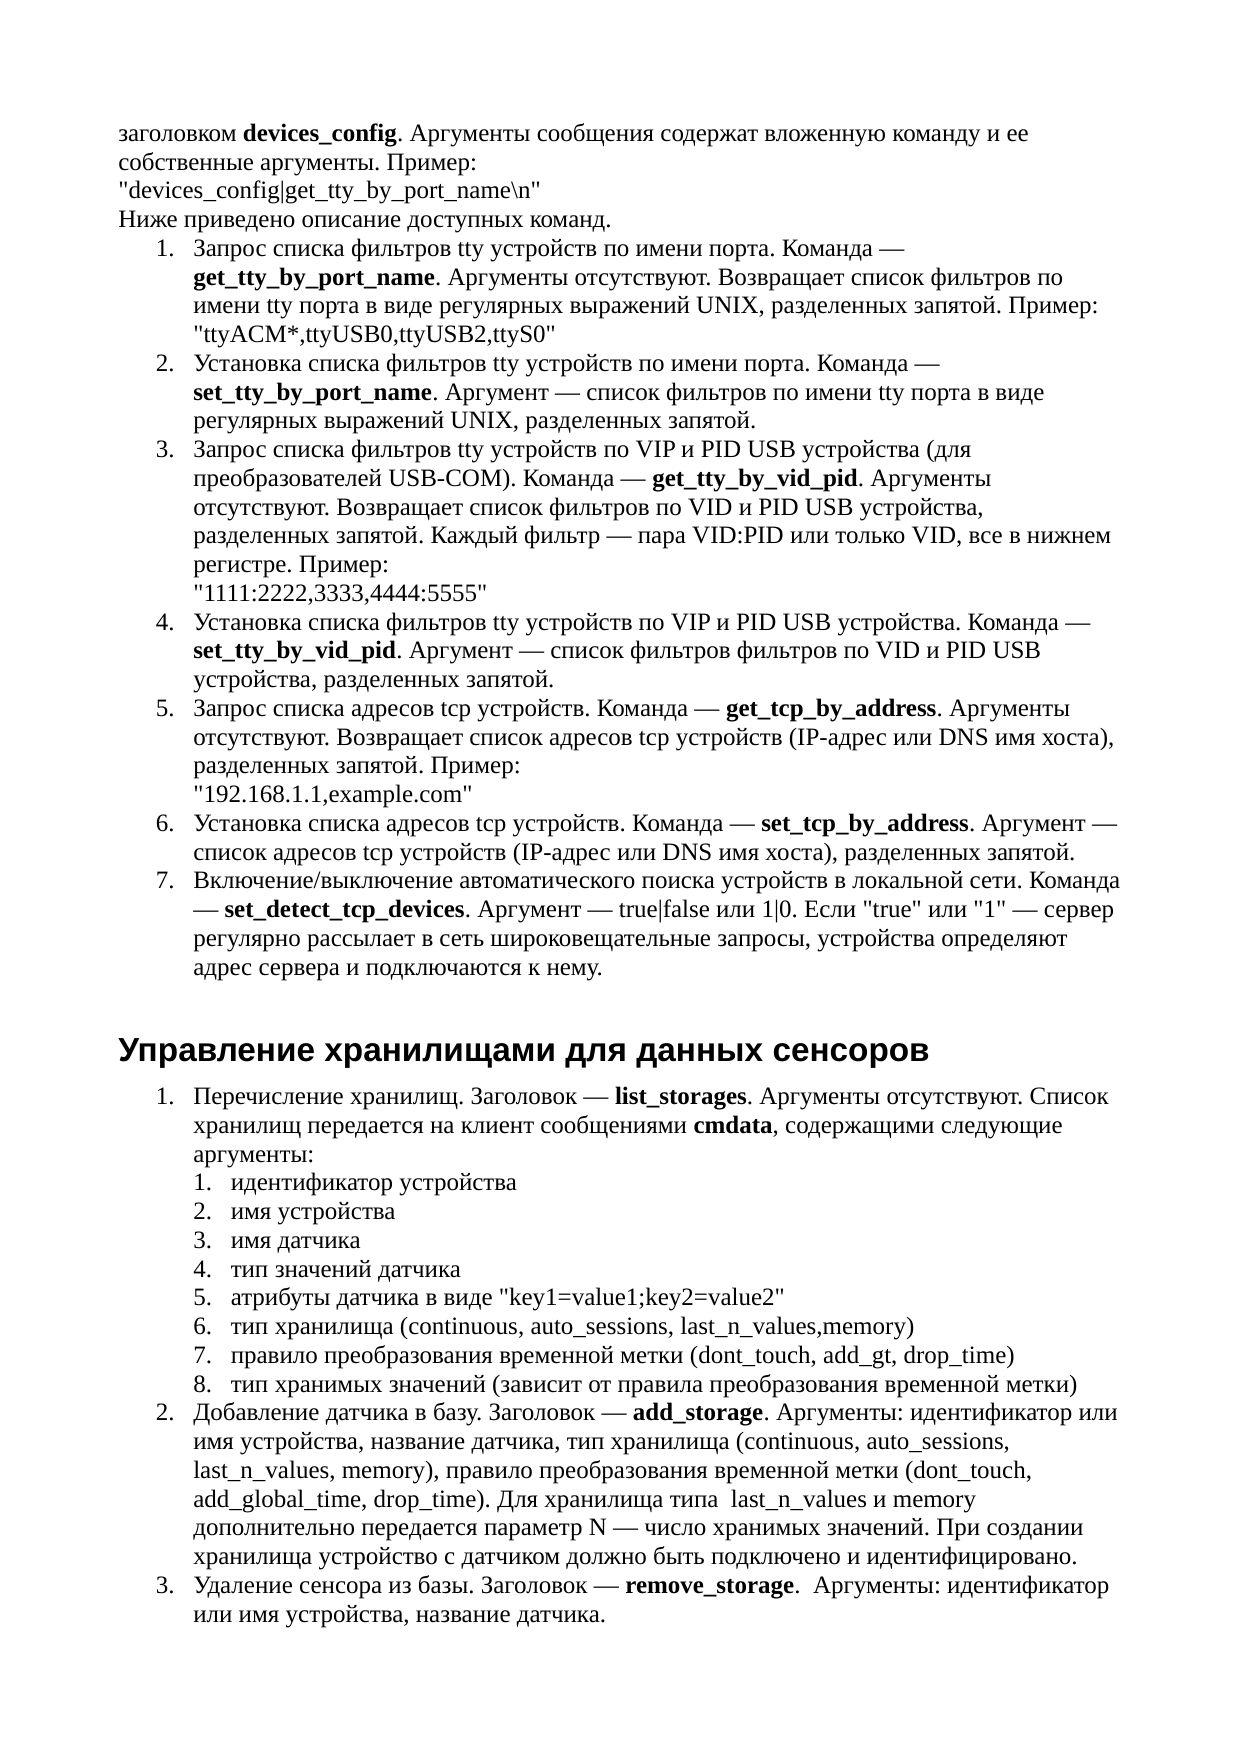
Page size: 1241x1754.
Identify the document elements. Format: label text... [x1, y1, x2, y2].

list атрибуты датчика в виде "key1=value1;key2=value2" [193, 1282, 1122, 1311]
list Установка списка фильтров tty устройств по имени порта. Команда — set_tty_by_port_name. Аргумент — список фильтров по имени tty порта в виде регулярных выражений UNIX, разделенных запятой. [156, 348, 1122, 434]
text заголовком devices_config. Аргументы сообщения содержат вложенную команду и ее собственные аргументы. Пример: [118, 118, 1122, 176]
text "devices_config|get_tty_by_port_name\n" [118, 176, 1122, 204]
list Перечисление хранилищ. Заголовок — list_storages. Аргументы отсутствуют. Список хранилищ передается на клиент сообщениями cmdata, содержащими следующие аргументы: [156, 1081, 1122, 1167]
list Добавление датчика в базу. Заголовок — add_storage. Аргументы: идентификатор или имя устройства, название датчика, тип хранилища (continuous, auto_sessions, last_n_values, memory), правило преобразования временной метки (dont_touch, add_global_time, drop_time). Для хранилища типа last_n_values и memory дополнительно передается параметр N — число хранимых значений. При создании хранилища устройство с датчиком должно быть подключено и идентифицировано. [156, 1397, 1122, 1570]
list тип хранимых значений (зависит от правила преобразования временной метки) [193, 1369, 1122, 1397]
list имя устройства [193, 1196, 1122, 1225]
list Запрос списка фильтров tty устройств по имени порта. Команда — get_tty_by_port_name. Аргументы отсутствуют. Возвращает список фильтров по имени tty порта в виде регулярных выражений UNIX, разделенных запятой. Пример: "ttyACM*,ttyUSB0,ttyUSB2,ttyS0" [156, 233, 1122, 348]
list тип хранилища (continuous, auto_sessions, last_n_values,memory) [193, 1311, 1122, 1340]
list Запрос списка фильтров tty устройств по VIP и PID USB устройства (для преобразователей USB-COM). Команда — get_tty_by_vid_pid. Аргументы отсутствуют. Возвращает список фильтров по VID и PID USB устройства, разделенных запятой. Каждый фильтр — пара VID:PID или только VID, все в нижнем регистре. Пример: "1111:2222,3333,4444:5555" [156, 434, 1122, 607]
list Установка списка фильтров tty устройств по VIP и PID USB устройства. Команда — set_tty_by_vid_pid. Аргумент — список фильтров фильтров по VID и PID USB устройства, разделенных запятой. [156, 607, 1122, 693]
text Ниже приведено описание доступных команд. [118, 204, 1122, 233]
list Удаление сенсора из базы. Заголовок — remove_storage. Аргументы: идентификатор или имя устройства, название датчика. [156, 1570, 1122, 1627]
list идентификатор устройства [193, 1167, 1122, 1196]
subtitle Управление хранилищами для данных сенсоров [118, 1030, 1122, 1069]
list Установка списка адресов tcp устройств. Команда — set_tcp_by_address. Аргумент — список адресов tcp устройств (IP-адрес или DNS имя хоста), разделенных запятой. [156, 808, 1122, 866]
list тип значений датчика [193, 1254, 1122, 1282]
list Включение/выключение автоматического поиска устройств в локальной сети. Команда — set_detect_tcp_devices. Аргумент — true|false или 1|0. Если "true" или "1" — сервер регулярно рассылает в сеть широковещательные запросы, устройства определяют адрес сервера и подключаются к нему. [156, 866, 1122, 981]
list правило преобразования временной метки (dont_touch, add_gt, drop_time) [193, 1340, 1122, 1369]
list имя датчика [193, 1225, 1122, 1254]
list Запрос списка адресов tcp устройств. Команда — get_tcp_by_address. Аргументы отсутствуют. Возвращает список адресов tcp устройств (IP-адрес или DNS имя хоста), разделенных запятой. Пример: "192.168.1.1,example.com" [156, 693, 1122, 808]
